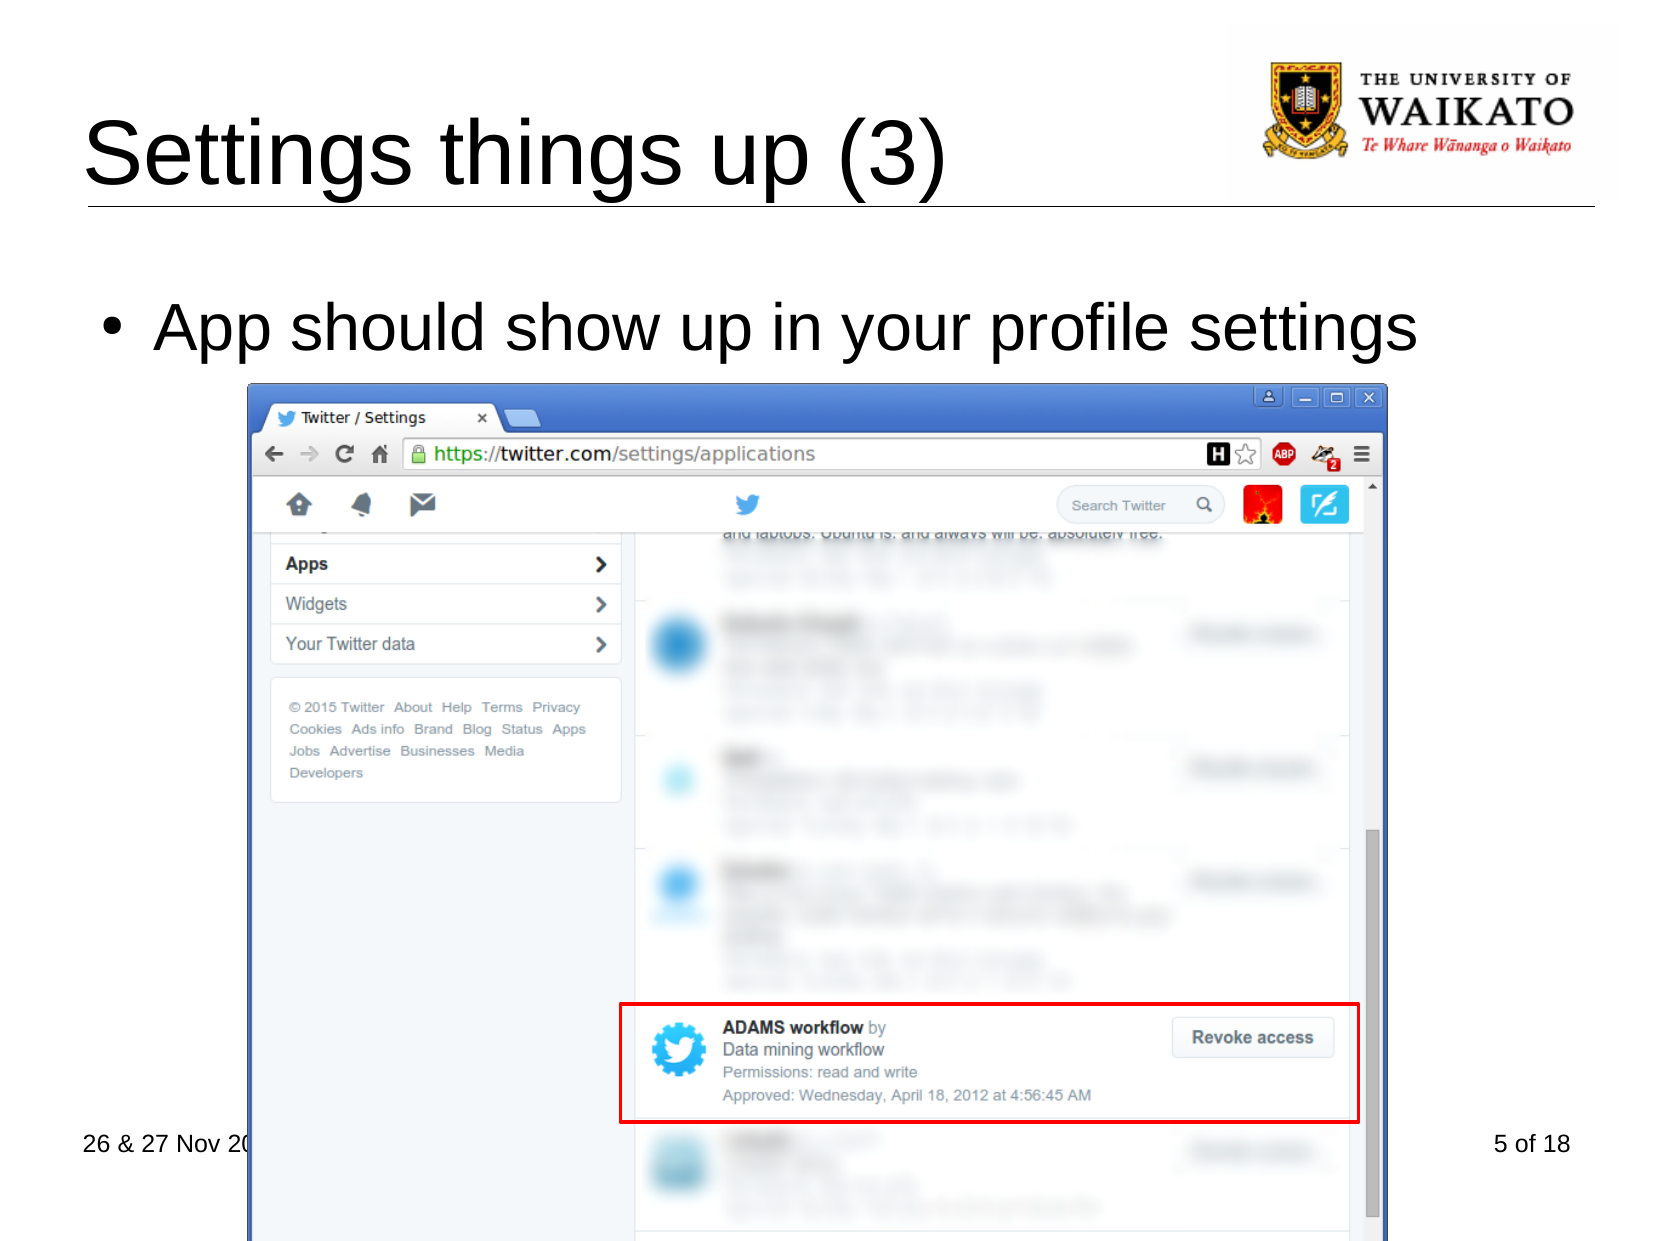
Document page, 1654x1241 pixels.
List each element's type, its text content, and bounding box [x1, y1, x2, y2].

picture [247, 383, 1388, 1241]
title Settings things up (3) [82, 49, 1571, 257]
list App should show up in your profile settings [82, 290, 1571, 1010]
picture [1228, 24, 1619, 201]
